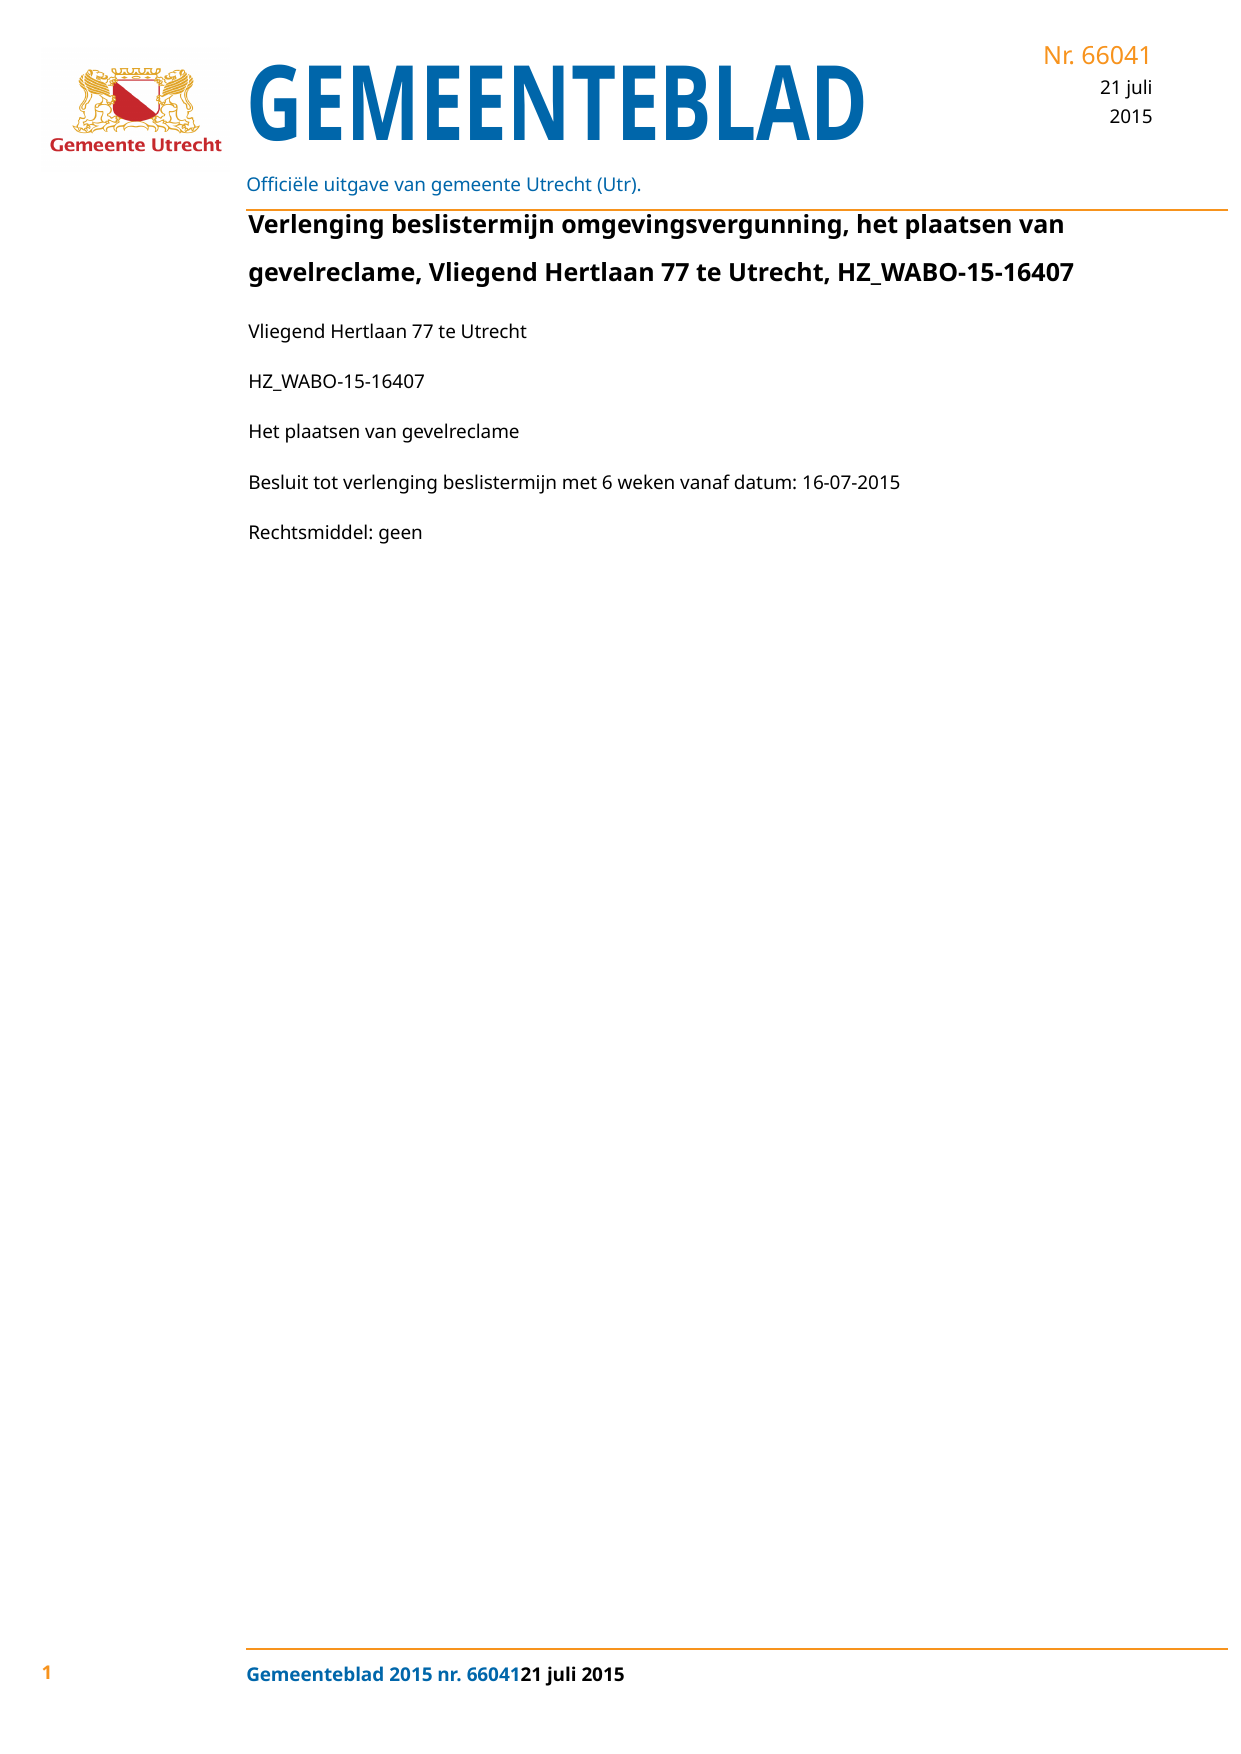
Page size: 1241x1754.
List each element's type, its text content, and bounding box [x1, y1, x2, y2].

picture [41, 47, 231, 172]
text Besluit tot verlenging beslistermijn met 6 weken vanaf datum: 16-07-2015 [248, 469, 1152, 495]
text Rechtsmiddel: geen [248, 519, 1152, 545]
text Verlenging beslistermijn omgevingsvergunning, het plaatsen van gevelreclame, Vliegend Hertlaan 77 te Utrecht, HZ_WABO-15-16407 [248, 211, 1152, 288]
text Het plaatsen van gevelreclame [248, 419, 1152, 444]
text HZ_WABO-15-16407 [248, 368, 1152, 394]
text Vliegend Hertlaan 77 te Utrecht [248, 318, 1152, 344]
